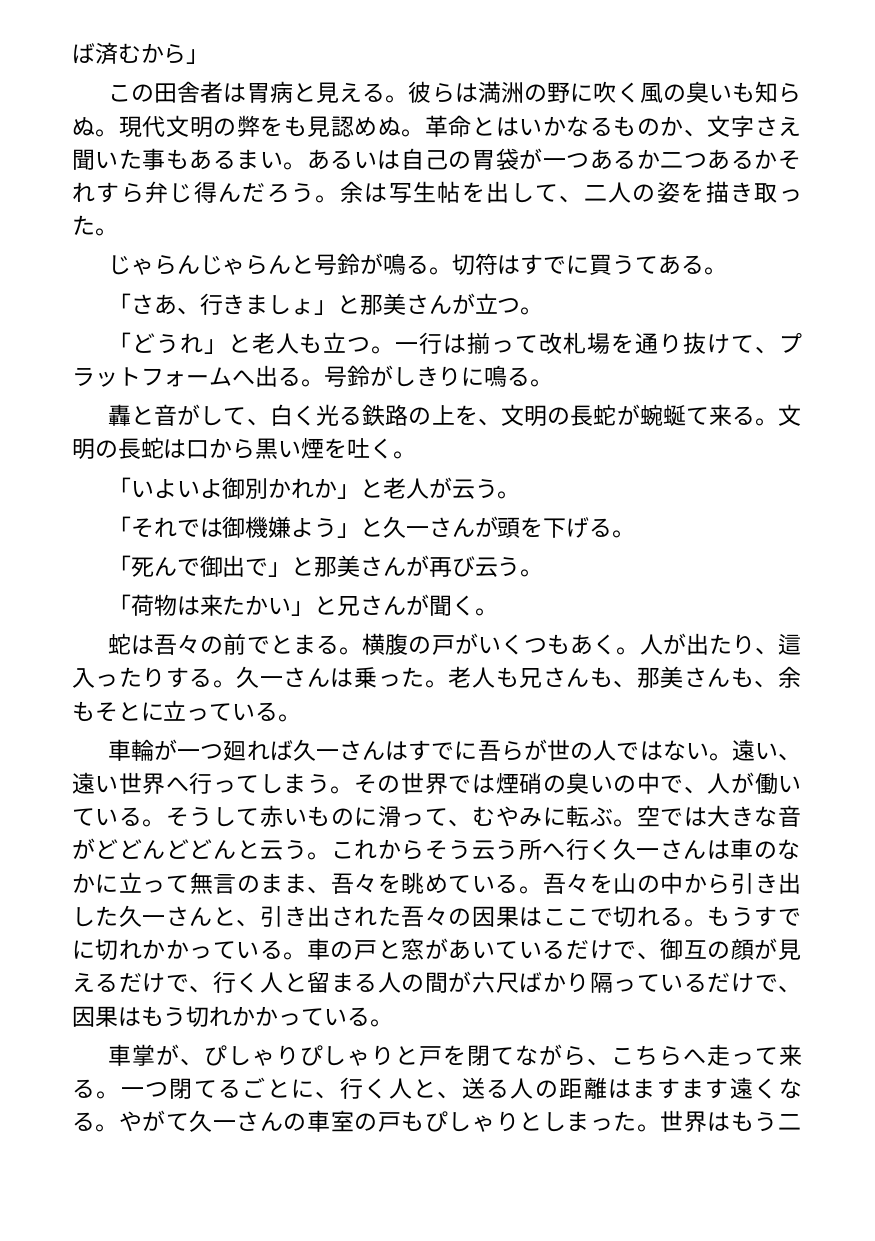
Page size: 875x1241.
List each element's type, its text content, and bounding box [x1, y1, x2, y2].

text 「いよいよ御別かれか」と老人が云う。 [72, 470, 802, 504]
text 「荷物は来たかい」と兄さんが聞く。 [72, 588, 802, 621]
text 車掌が、ぴしゃりぴしゃりと戸を閉てながら、こちらへ走って来る。一つ閉てるごとに、行く人と、送る人の距離はますます遠くなる。やがて久一さんの車室の戸もぴしゃりとしまった。世界はもう二 [72, 1038, 802, 1137]
text 蛇は吾々の前でとまる。横腹の戸がいくつもあく。人が出たり、這入ったりする。久一さんは乗った。老人も兄さんも、那美さんも、余もそとに立っている。 [72, 627, 802, 727]
text 車輪が一つ廻れば久一さんはすでに吾らが世の人ではない。遠い、遠い世界へ行ってしまう。その世界では煙硝の臭いの中で、人が働いている。そうして赤いものに滑って、むやみに転ぶ。空では大きな音がどどんどどんと云う。これからそう云う所へ行く久一さんは車のなかに立って無言のまま、吾々を眺めている。吾々を山の中から引き出した久一さんと、引き出された吾々の因果はここで切れる。もうすでに切れかかっている。車の戸と窓があいているだけで、御互の顔が見えるだけで、行く人と留まる人の間が六尺ばかり隔っているだけで、因果はもう切れかかっている。 [72, 733, 802, 1032]
text この田舎者は胃病と見える。彼らは満洲の野に吹く風の臭いも知らぬ。現代文明の弊をも見認めぬ。革命とはいかなるものか、文字さえ聞いた事もあるまい。あるいは自己の胃袋が一つあるか二つあるかそれすら弁じ得んだろう。余は写生帖を出して、二人の姿を描き取った。 [72, 75, 802, 241]
text 「さあ、行きましょ」と那美さんが立つ。 [72, 286, 802, 320]
text 「死んで御出で」と那美さんが再び云う。 [72, 549, 802, 582]
text 「それでは御機嫌よう」と久一さんが頭を下げる。 [72, 509, 802, 543]
text 轟と音がして、白く光る鉄路の上を、文明の長蛇が蜿蜒て来る。文明の長蛇は口から黒い煙を吐く。 [72, 398, 802, 464]
text ば済むから」 [72, 36, 802, 69]
text 「どうれ」と老人も立つ。一行は揃って改札場を通り抜けて、プラットフォームへ出る。号鈴がしきりに鳴る。 [72, 326, 802, 392]
text じゃらんじゃらんと号鈴が鳴る。切符はすでに買うてある。 [72, 247, 802, 281]
